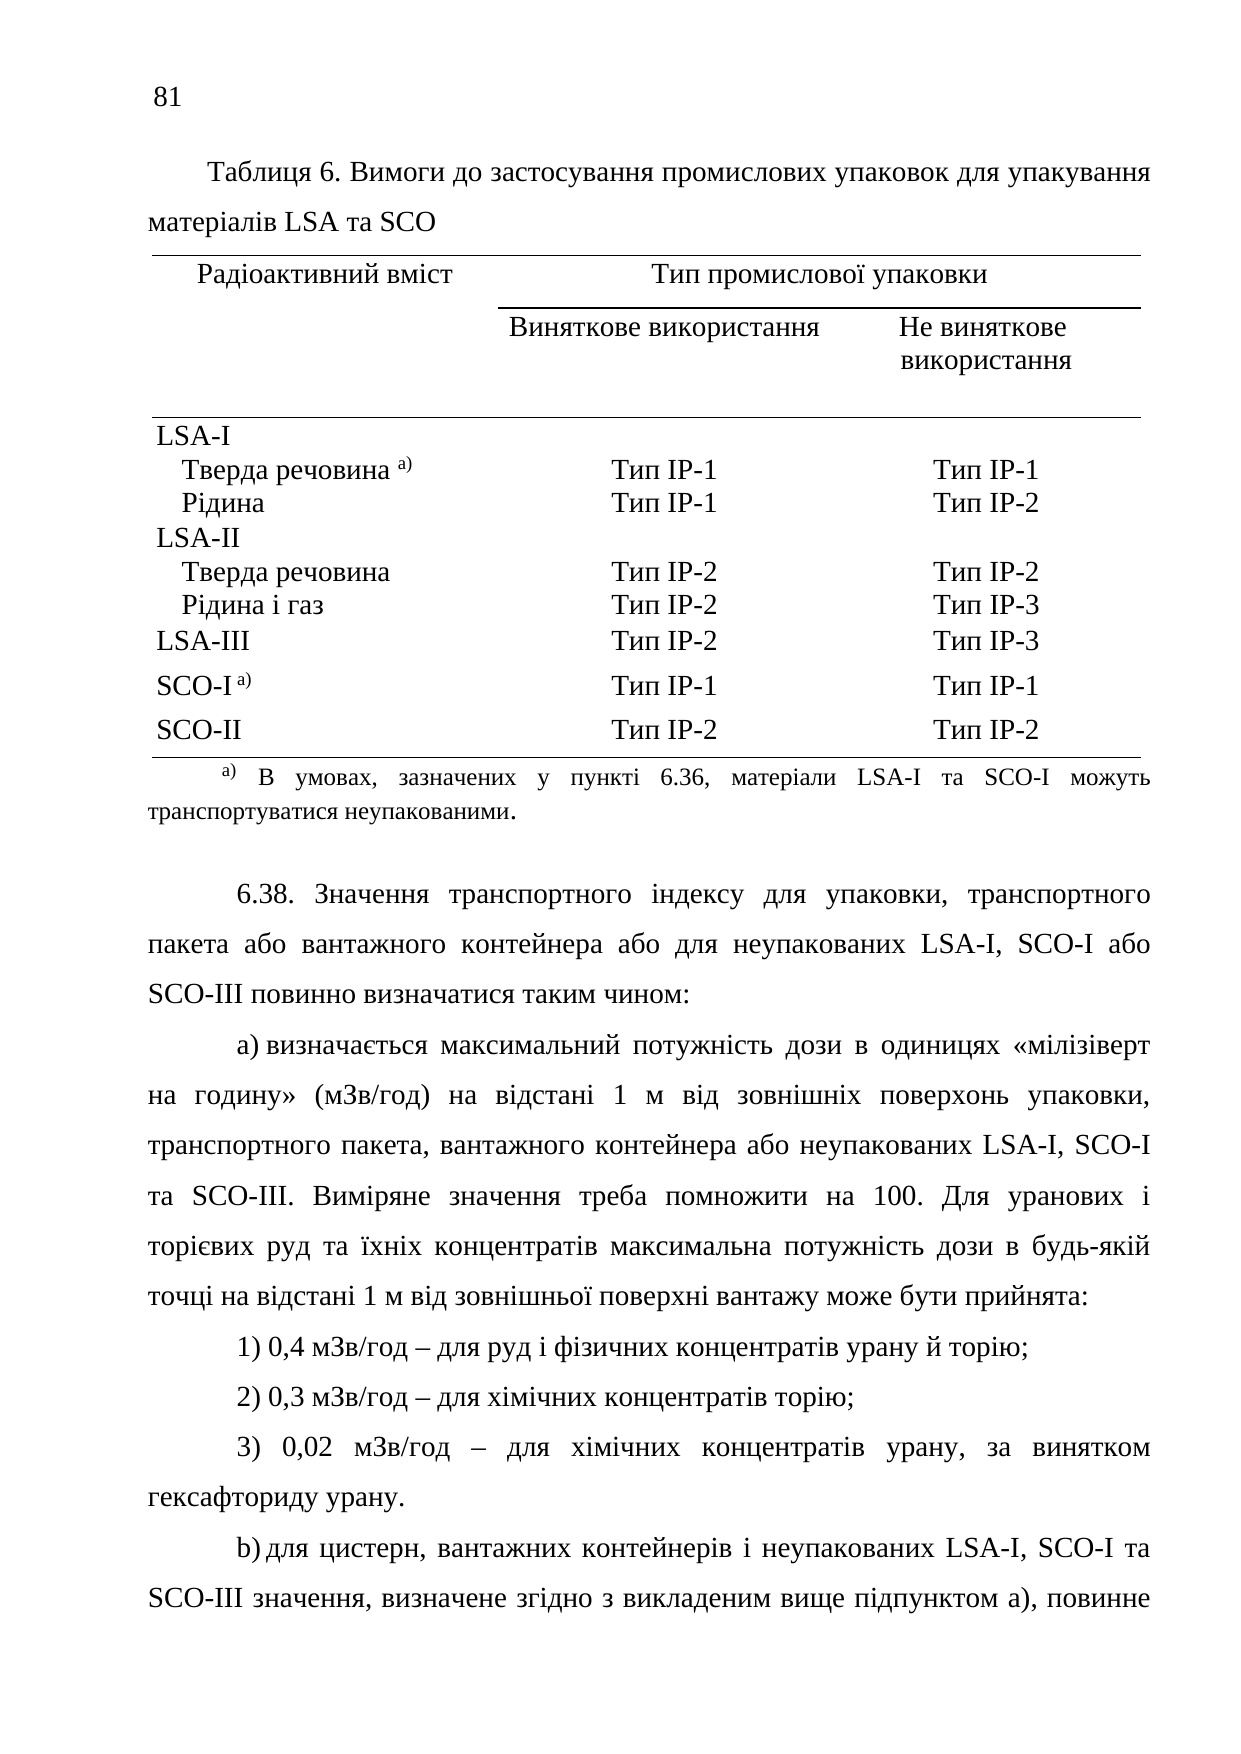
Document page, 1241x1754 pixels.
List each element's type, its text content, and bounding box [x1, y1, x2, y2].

table_cell LSA-ІІІ [152, 623, 497, 668]
text Таблиця 6. Вимоги до застосування промислових упаковок для упакування матеріалів LSA та SCO [148, 154, 1152, 238]
table_cell Не виняткове використання [831, 309, 1141, 417]
text а) В умовах, зазначених у пункті 6.36, матеріали LSA-І та SCO-І можуть транспортуватися неупакованими. [148, 758, 1152, 826]
text 6.38. Значення транспортного індексу для упаковки, транспортного пакета або вантажного контейнера або для неупакованих LSA-І, SCO-І або SCO-III повинно визначатися таким чином: [148, 876, 1152, 1010]
text а) визначається максимальний потужність дози в одиницях «мілізіверт на годину» (мЗв/год) на відстані 1 м від зовнішніх поверхонь упаковки, транспортного пакета, вантажного контейнера або неупакованих LSA-І, SCO-І та SCO-III. Виміряне значення треба помножити на 100. Для уранових і торієвих руд та їхніх концентратів максимальна потужність дози в будь-якій точці на відстані 1 м від зовнішньої поверхні вантажу може бути прийнята: [148, 1027, 1152, 1312]
text 3) 0,02 мЗв/год – для хімічних концентратів урану, за винятком гексафториду урану. [148, 1429, 1152, 1513]
table_header Тип промислової упаковки [498, 256, 1141, 307]
table_cell Тип IP-1 Тип IP-2 [831, 418, 1141, 520]
table_cell Тип IP-2 Тип IP-2 [498, 520, 831, 623]
table_cell SCO-ІІ [152, 712, 497, 757]
table_header Радіоактивний вміст [152, 256, 497, 307]
table_cell Тип IP-2 [498, 623, 831, 668]
text b) для цистерн, вантажних контейнерів і неупакованих LSA-І, SCO-І та SCO-III значення, визначене згідно з викладеним вище підпунктом а), повинне [148, 1530, 1152, 1614]
text 2) 0,3 мЗв/год – для хімічних концентратів торію; [148, 1379, 1152, 1412]
table_cell Тип IP-1 [831, 668, 1141, 712]
table_cell LSA-ІІ Тверда речовина Рідина і газ [152, 520, 497, 623]
table_cell Тип IP-3 [831, 623, 1141, 668]
table_cell [152, 307, 497, 417]
table_cell Тип IP-2 [498, 712, 831, 757]
table_cell Тип IP-1 Тип IP-1 [498, 418, 831, 520]
table_cell LSA-І Тверда речовина а) Рідина [152, 418, 497, 520]
table_cell Тип IP-2 [831, 712, 1141, 757]
table_cell Тип IP-2 Тип IP-3 [831, 520, 1141, 623]
table_cell Виняткове використання [498, 309, 831, 417]
table_cell Тип IP-1 [498, 668, 831, 712]
text 1) 0,4 мЗв/год – для руд і фізичних концентратів урану й торію; [148, 1329, 1152, 1362]
table_cell SCO-І а) [152, 668, 497, 712]
